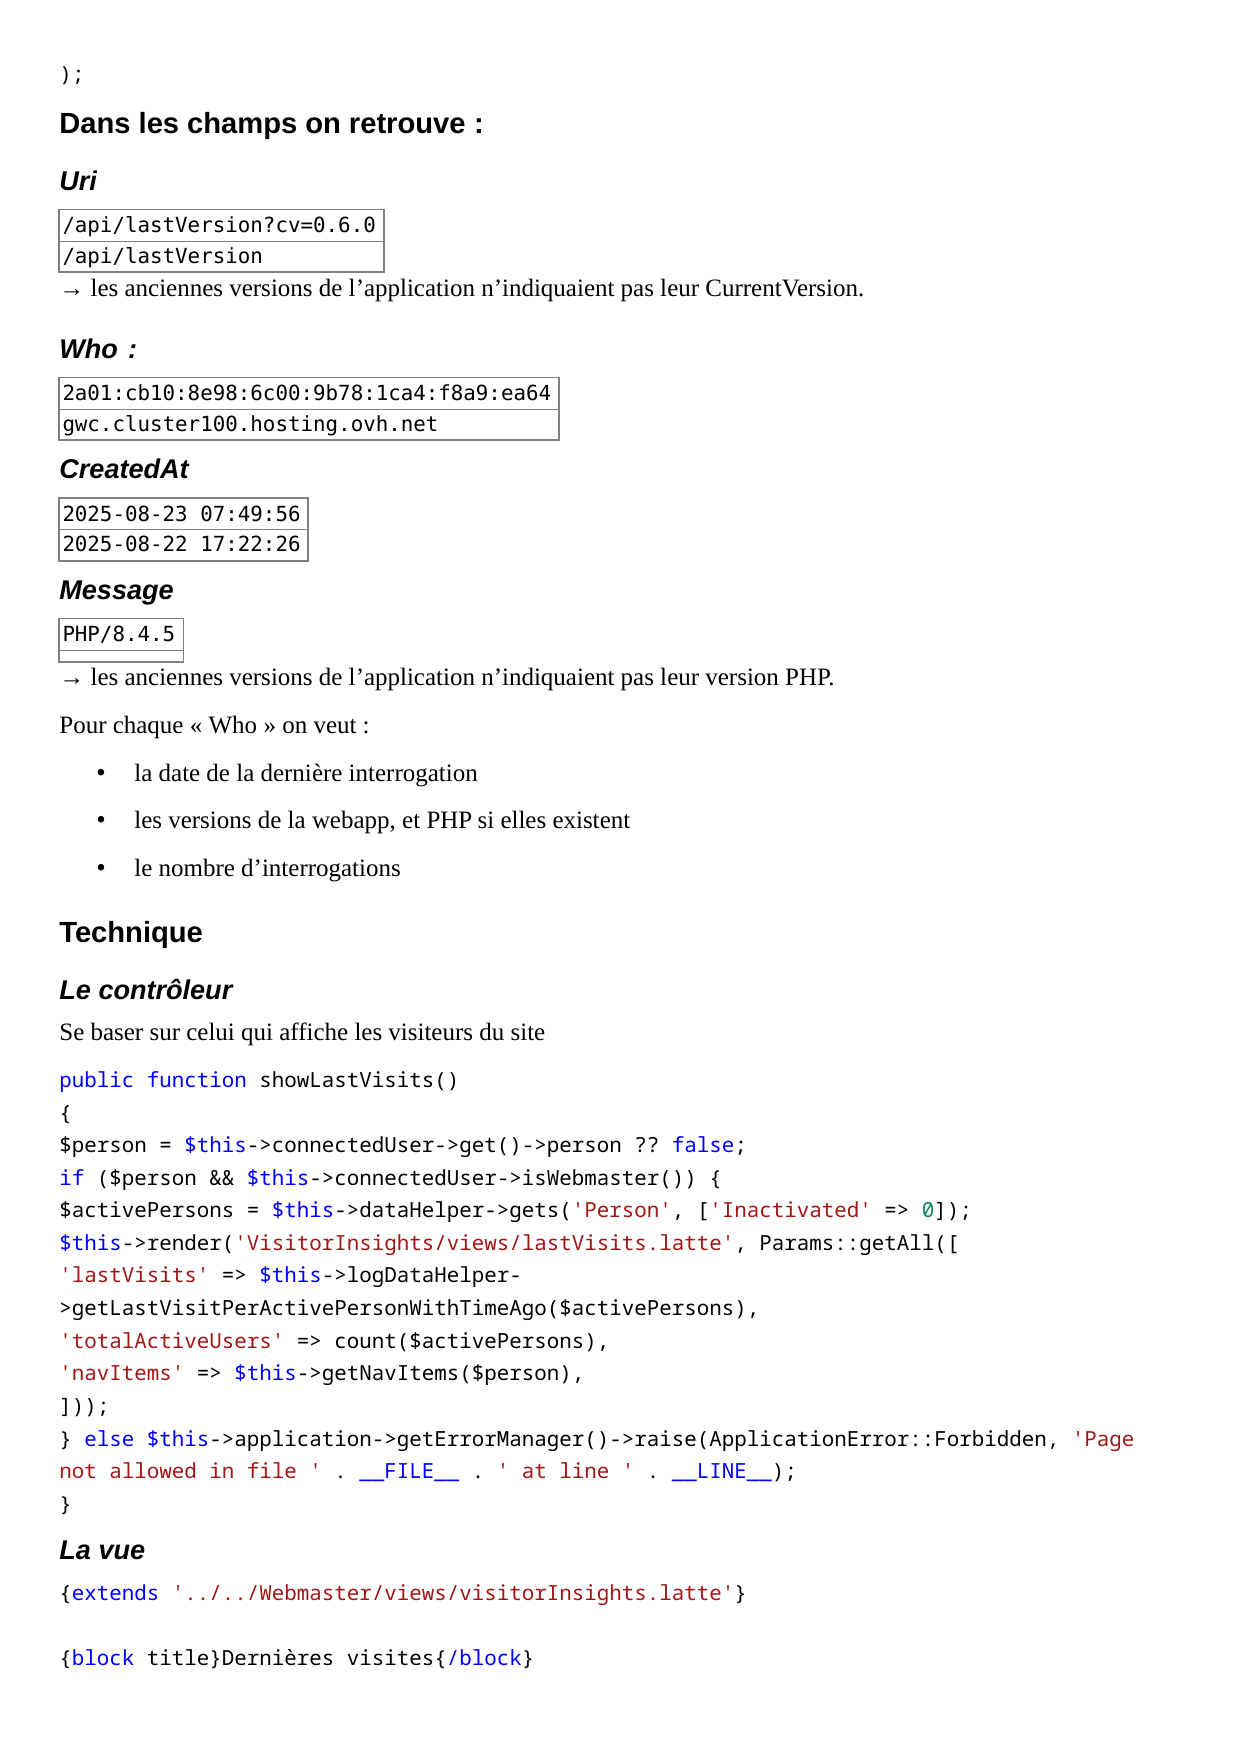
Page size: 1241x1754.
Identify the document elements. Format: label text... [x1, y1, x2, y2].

text } [59, 1489, 1181, 1517]
table_header PHP/8.4.5 [60, 619, 183, 650]
table_cell [60, 651, 183, 661]
text → les anciennes versions de l’application n’indiquaient pas leur CurrentVersion. [59, 273, 1181, 302]
subtitle Technique [59, 915, 1181, 949]
text 'navItems' => $this->getNavItems($person), [59, 1358, 1181, 1387]
subtitle Message [59, 574, 1181, 605]
text if ($person && $this->connectedUser->isWebmaster()) { [59, 1163, 1181, 1191]
text ])); [59, 1391, 1181, 1419]
text → les anciennes versions de l’application n’indiquaient pas leur version PHP. [59, 662, 1181, 691]
subtitle La vue [59, 1534, 1181, 1565]
text 'lastVisits' => $this->logDataHelper->getLastVisitPerActivePersonWithTimeAgo($activePersons), [59, 1261, 1181, 1322]
text {block title}Dernières visites{/block} [59, 1643, 1181, 1671]
list le nombre d’interrogations [97, 853, 1181, 882]
table_cell 2025-08-22 17:22:26 [60, 530, 307, 560]
table_cell /api/lastVersion [60, 242, 383, 271]
table_header 2025-08-23 07:49:56 [60, 499, 307, 529]
text 'totalActiveUsers' => count($activePersons), [59, 1326, 1181, 1354]
text {extends '../../Webmaster/views/visitorInsights.latte'} [59, 1578, 1181, 1606]
subtitle CreatedAt [59, 453, 1181, 485]
text $activePersons = $this->dataHelper->gets('Person', ['Inactivated' => 0]); [59, 1195, 1181, 1224]
text ); [59, 59, 1181, 87]
table_header 2a01:cb10:8e98:6c00:9b78:1ca4:f8a9:ea64 [60, 378, 558, 409]
table_header /api/lastVersion?cv=0.6.0 [60, 210, 383, 241]
text $this->render('VisitorInsights/views/lastVisits.latte', Params::getAll([ [59, 1228, 1181, 1256]
text public function showLastVisits() [59, 1065, 1181, 1093]
text } else $this->application->getErrorManager()->raise(ApplicationError::Forbidden, 'Page not allowed in file ' . __FILE__ . ' at line ' . __LINE__); [59, 1424, 1181, 1485]
subtitle Dans les champs on retrouve : [59, 106, 1181, 140]
text Se baser sur celui qui affiche les visiteurs du site [59, 1017, 1181, 1046]
subtitle Le contrôleur [59, 974, 1181, 1005]
subtitle Who : [59, 333, 1181, 364]
subtitle Uri [59, 165, 1181, 196]
text Pour chaque « Who » on veut : [59, 710, 1181, 739]
text $person = $this->connectedUser->get()->person ?? false; [59, 1130, 1181, 1159]
table_cell gwc.cluster100.hosting.ovh.net [60, 410, 558, 439]
list les versions de la webapp, et PHP si elles existent [97, 805, 1181, 834]
list la date de la dernière interrogation [97, 758, 1181, 786]
text { [59, 1098, 1181, 1126]
